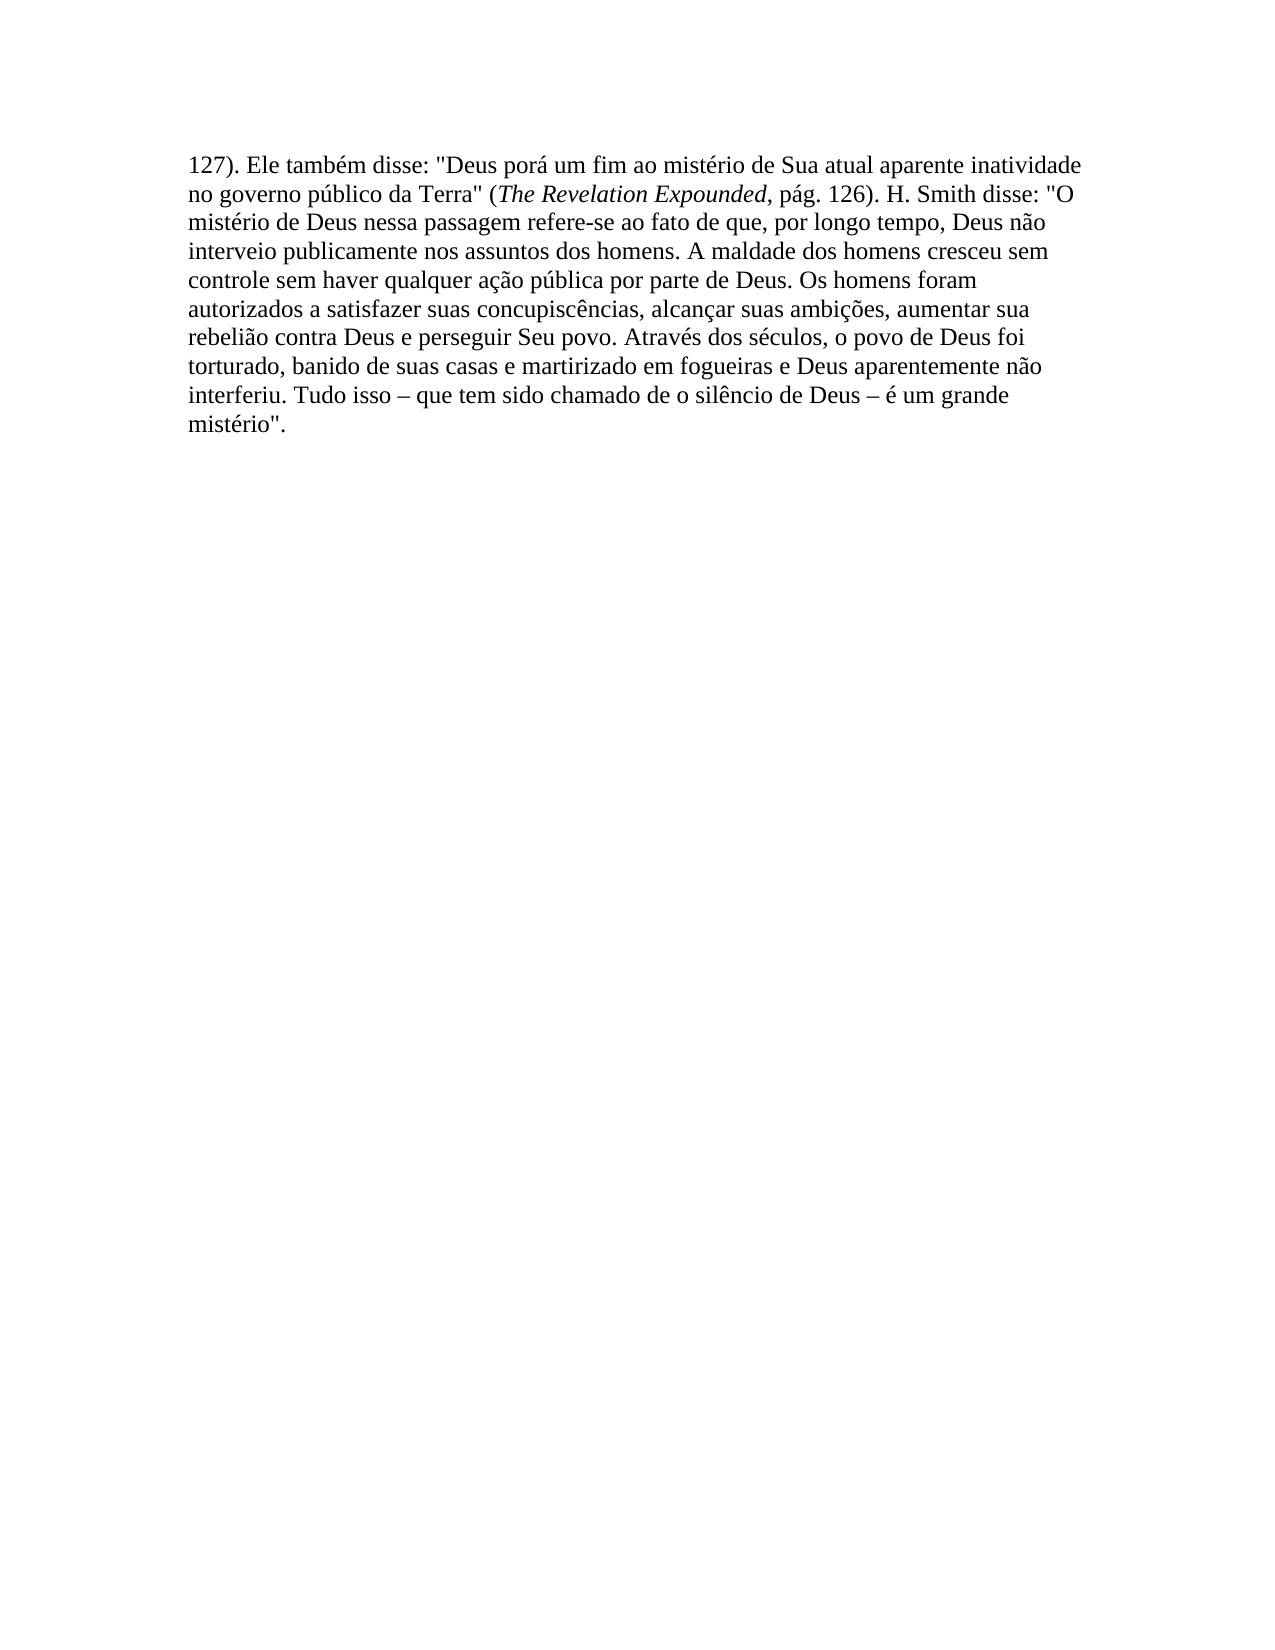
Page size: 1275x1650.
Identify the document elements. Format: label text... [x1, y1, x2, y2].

text 127). Ele também disse: "Deus porá um fim ao mistério de Sua atual aparente inatividade no governo público da Terra" (The Revelation Expounded, pág. 126). H. Smith disse: "O mistério de Deus nessa passagem refere-se ao fato de que, por longo tempo, Deus não interveio publicamente nos assuntos dos homens. A maldade dos homens cresceu sem controle sem haver qualquer ação pública por parte de Deus. Os homens foram autorizados a satisfazer suas concupiscências, alcançar suas ambições, aumentar sua rebelião contra Deus e perseguir Seu povo. Através dos séculos, o povo de Deus foi torturado, banido de suas casas e martirizado em fogueiras e Deus aparentemente não interferiu. Tudo isso – que tem sido chamado de o silêncio de Deus – é um grande mistério". [188, 150, 1087, 437]
